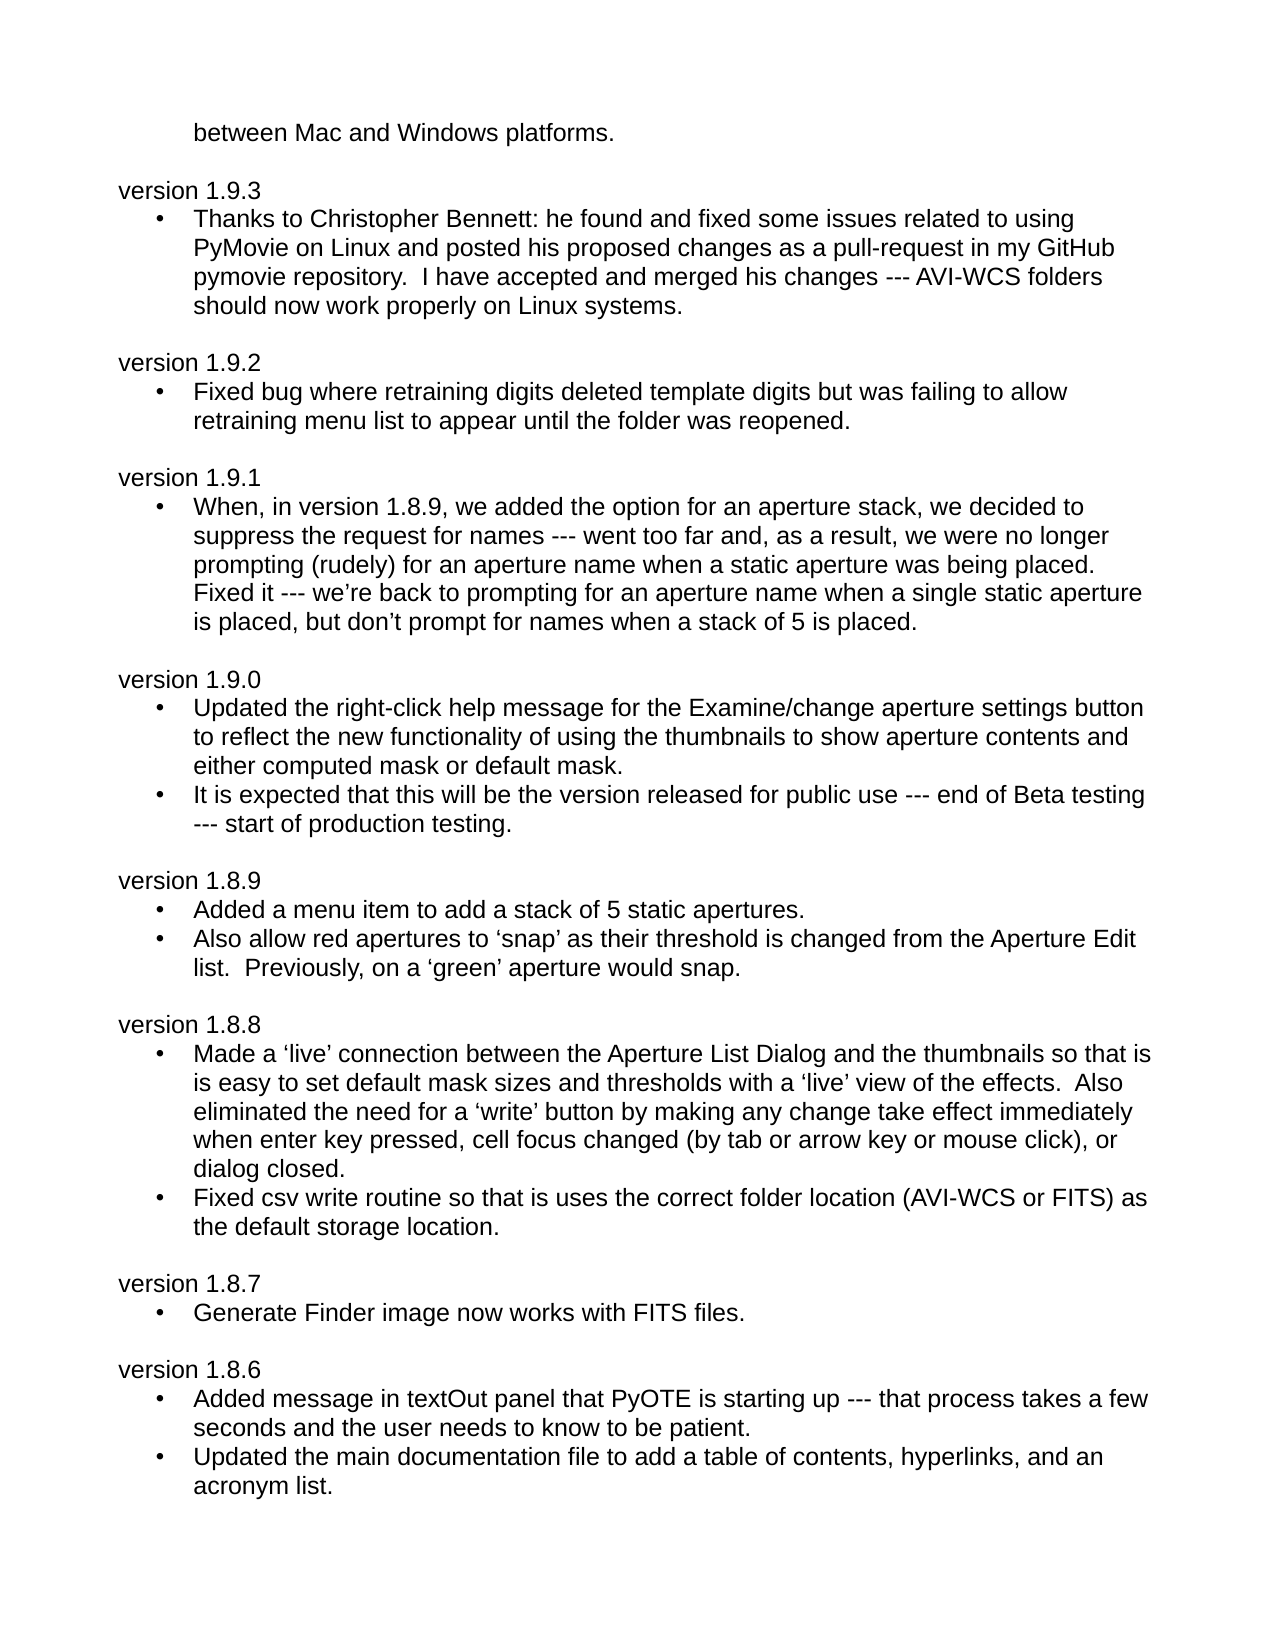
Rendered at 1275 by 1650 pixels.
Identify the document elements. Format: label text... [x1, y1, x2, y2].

list Updated the main documentation file to add a table of contents, hyperlinks, and an acronym list. [156, 1442, 1157, 1528]
text version 1.9.3 [118, 176, 1157, 204]
text version 1.9.2 [118, 348, 1157, 377]
text version 1.9.1 [118, 463, 1157, 492]
text version 1.8.6 [118, 1355, 1157, 1384]
list Added message in textOut panel that PyOTE is starting up --- that process takes a few seconds and the user needs to know to be patient. [156, 1384, 1157, 1442]
text version 1.8.9 [118, 866, 1157, 895]
text version 1.9.0 [118, 665, 1157, 693]
list Thanks to Christopher Bennett: he found and fixed some issues related to using PyMovie on Linux and posted his proposed changes as a pull-request in my GitHub pymovie repository. I have accepted and merged his changes --- AVI-WCS folders should now work properly on Linux systems. [156, 204, 1157, 348]
list Made a ‘live’ connection between the Aperture List Dialog and the thumbnails so that is is easy to set default mask sizes and thresholds with a ‘live’ view of the effects. Also eliminated the need for a ‘write’ button by making any change take effect immediately when enter key pressed, cell focus changed (by tab or arrow key or mouse click), or dialog closed. [156, 1039, 1157, 1183]
list Updated the right-click help message for the Examine/change aperture settings button to reflect the new functionality of using the thumbnails to show aperture contents and either computed mask or default mask. [156, 693, 1157, 780]
list Fixed bug where retraining digits deleted template digits but was failing to allow retraining menu list to appear until the folder was reopened. [156, 377, 1157, 463]
list When, in version 1.8.9, we added the option for an aperture stack, we decided to suppress the request for names --- went too far and, as a result, we were no longer prompting (rudely) for an aperture name when a static aperture was being placed. Fixed it --- we’re back to prompting for an aperture name when a single static aperture is placed, but don’t prompt for names when a stack of 5 is placed. [156, 492, 1157, 665]
text version 1.8.8 [118, 1010, 1157, 1039]
list between Mac and Windows platforms. [156, 118, 1157, 176]
list Fixed csv write routine so that is uses the correct folder location (AVI-WCS or FITS) as the default storage location. [156, 1183, 1157, 1269]
list Also allow red apertures to ‘snap’ as their threshold is changed from the Aperture Edit list. Previously, on a ‘green’ aperture would snap. [156, 924, 1157, 1010]
text version 1.8.7 [118, 1269, 1157, 1298]
list It is expected that this will be the version released for public use --- end of Beta testing --- start of production testing. [156, 780, 1157, 837]
list Generate Finder image now works with FITS files. [156, 1298, 1157, 1355]
list Added a menu item to add a stack of 5 static apertures. [156, 895, 1157, 924]
